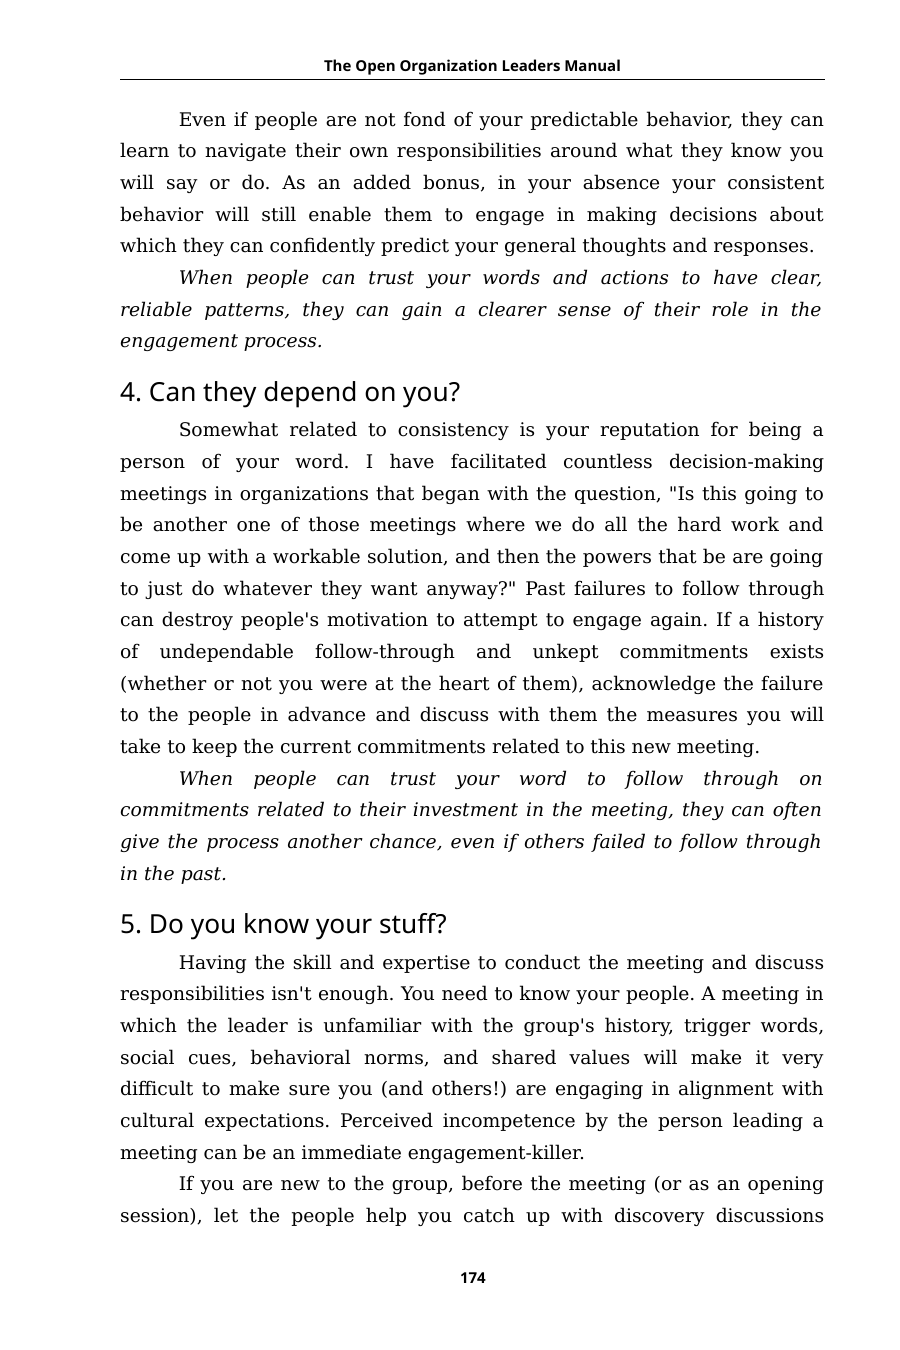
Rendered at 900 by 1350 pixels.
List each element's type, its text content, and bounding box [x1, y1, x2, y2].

text Having the skill and expertise to conduct the meeting and discuss responsibilities isn't enough. You need to know your people. A meeting in which the leader is unfamiliar with the group's history, trigger words, social cues, behavioral norms, and shared values will make it very difficult to make sure you (and others!) are engaging in alignment with cultural expectations. Perceived incompetence by the person leading a meeting can be an immediate engagement-killer. [120, 952, 825, 1163]
text When people can trust your word to follow through on commitments related to their investment in the meeting, they can often give the process another chance, even if others failed to follow through in the past. [120, 768, 825, 884]
text When people can trust your words and actions to have clear, reliable patterns, they can gain a clearer sense of their role in the engagement process. [120, 267, 825, 352]
text Even if people are not fond of your predictable behavior, they can learn to navigate their own responsibilities around what they know you will say or do. As an added bonus, in your absence your consistent behavior will still enable them to engage in making decisions about which they can confidently predict your general thoughts and responses. [120, 109, 825, 257]
subtitle 4. Can they depend on you? [120, 377, 825, 407]
text If you are new to the group, before the meeting (or as an opening session), let the people help you catch up with discovery discussions [120, 1173, 825, 1227]
subtitle 5. Do you know your stuff? [120, 909, 825, 940]
text Somewhat related to consistency is your reputation for being a person of your word. I have facilitated countless decision-making meetings in organizations that began with the question, "Is this going to be another one of those meetings where we do all the hard work and come up with a workable solution, and then the powers that be are going to just do whatever they want anyway?" Past failures to follow through can destroy people's motivation to attempt to engage again. If a history of undependable follow-through and unkept commitments exists (whether or not you were at the heart of them), acknowledge the failure to the people in advance and discuss with them the measures you will take to keep the current commitments related to this new meeting. [120, 419, 825, 758]
